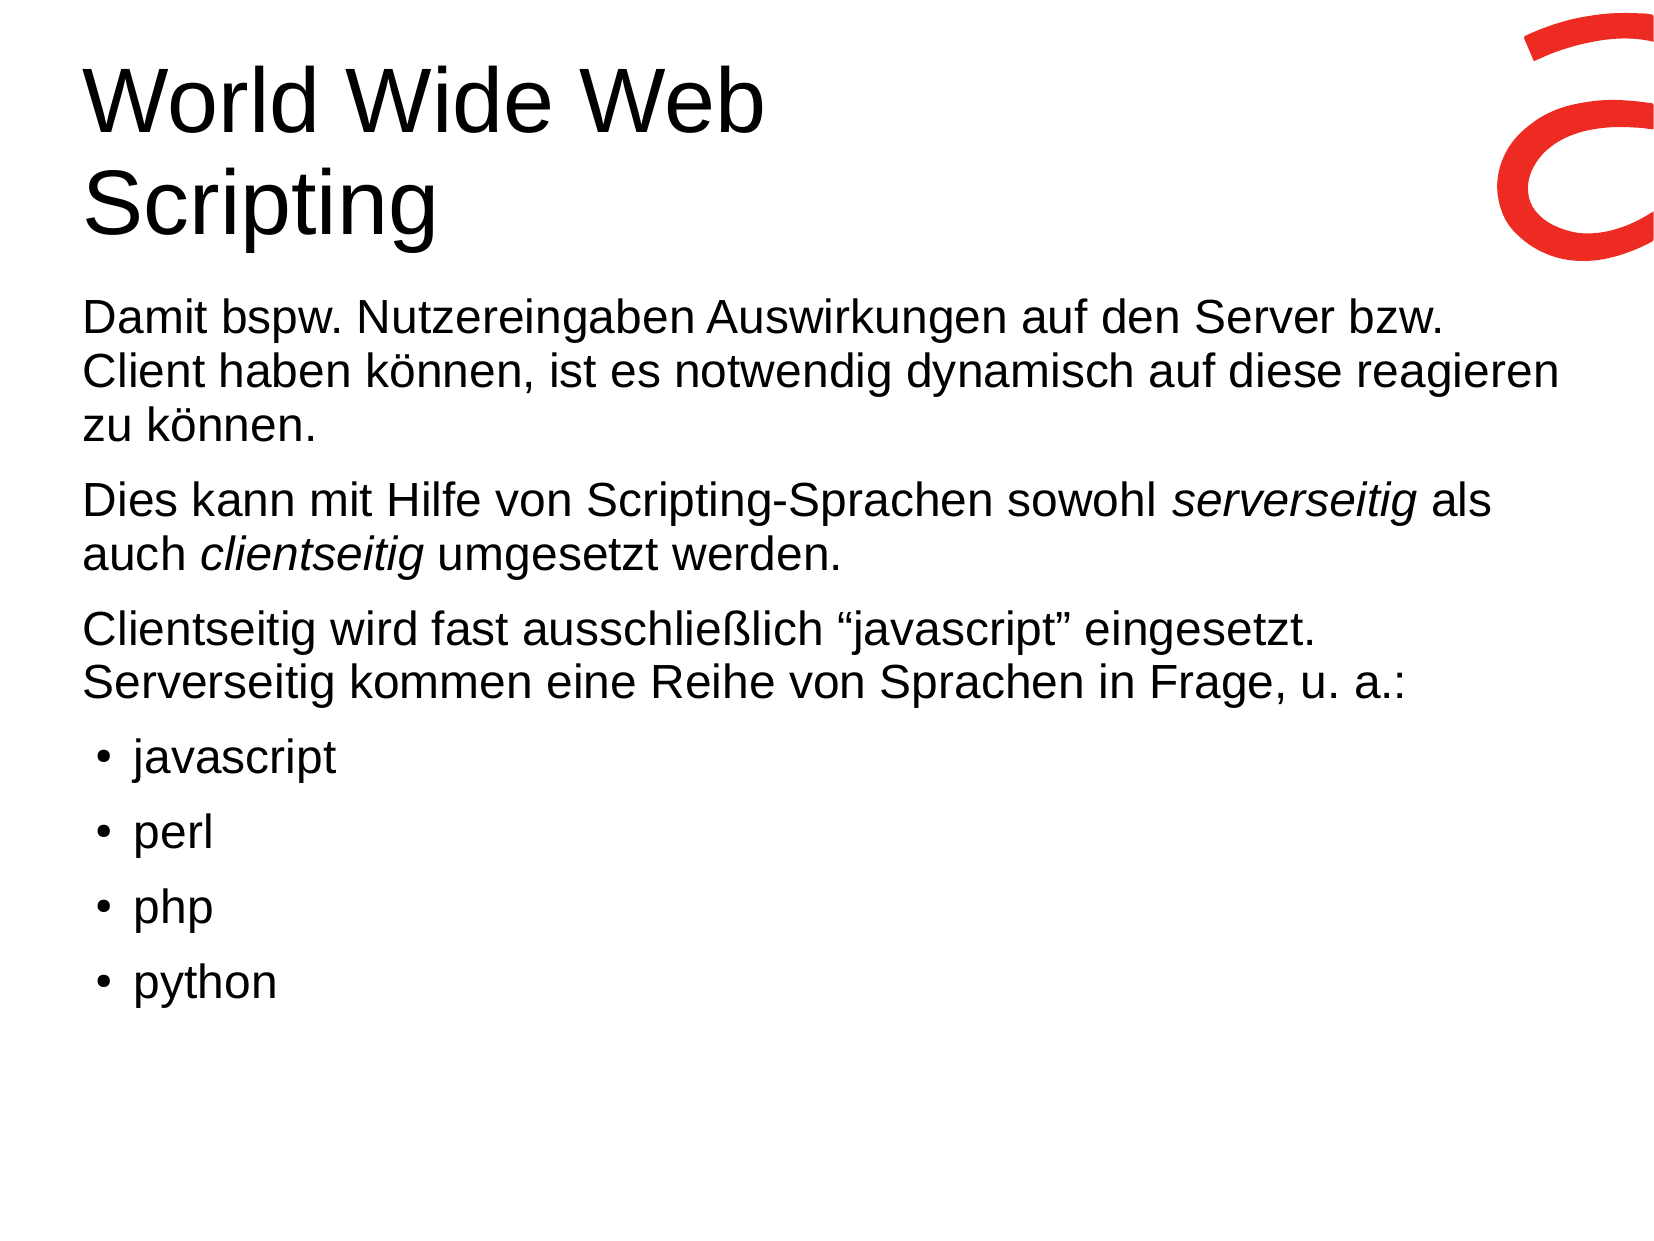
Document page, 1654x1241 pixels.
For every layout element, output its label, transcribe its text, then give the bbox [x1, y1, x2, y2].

list Damit bspw. Nutzereingaben Auswirkungen auf den Server bzw. Client haben können, ist es notwendig dynamisch auf diese reagieren zu können. Dies kann mit Hilfe von Scripting-Sprachen sowohl serverseitig als auch clientseitig umgesetzt werden. Clientseitig wird fast ausschließlich “javascript” eingesetzt. Serverseitig kommen eine Reihe von Sprachen in Frage, u. a.: javascript perl php python [82, 290, 1571, 1010]
title World Wide Web Scripting [82, 49, 1571, 257]
